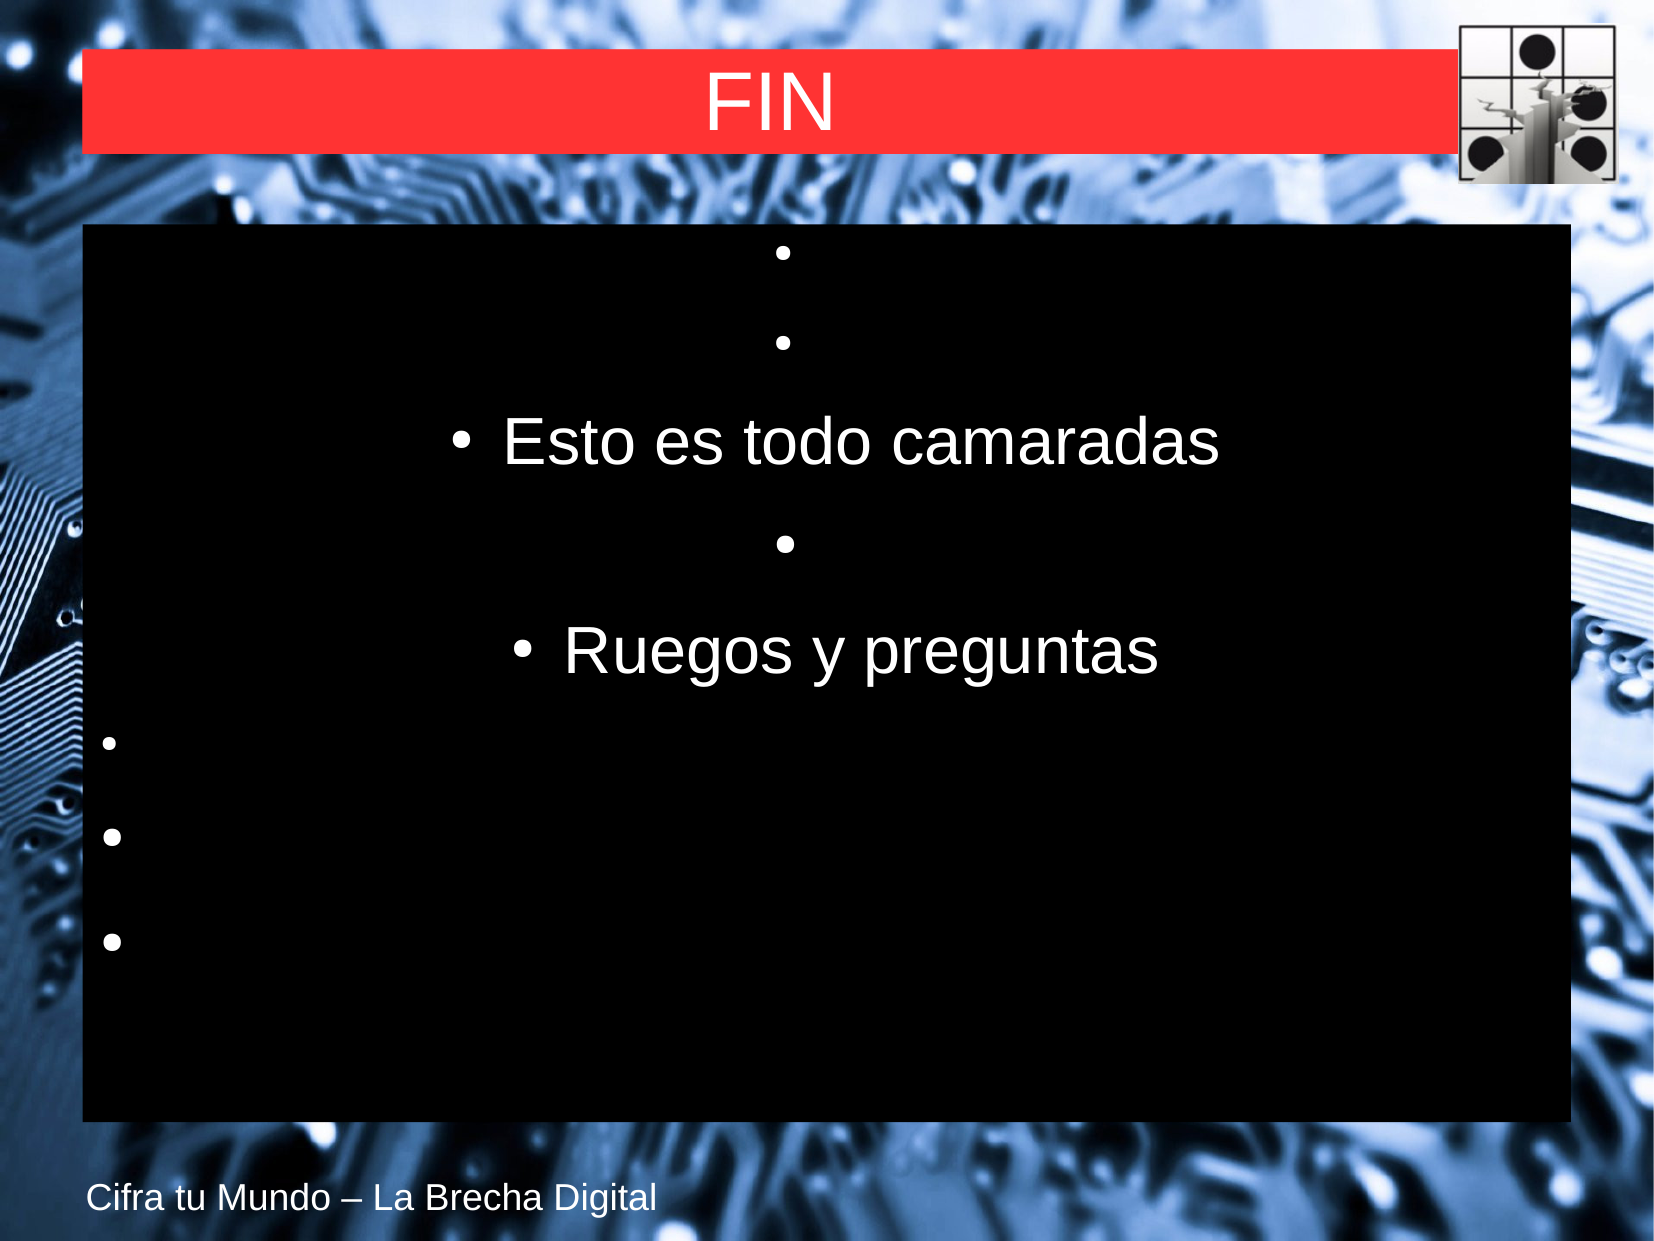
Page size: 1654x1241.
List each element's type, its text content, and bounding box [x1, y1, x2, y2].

title FIN [82, 49, 1458, 154]
picture [0, 0, 1654, 1241]
text_box Cifra tu Mundo – La Brecha Digital [70, 1169, 1453, 1226]
list Esto es todo camaradas Ruegos y preguntas [82, 224, 1571, 1123]
